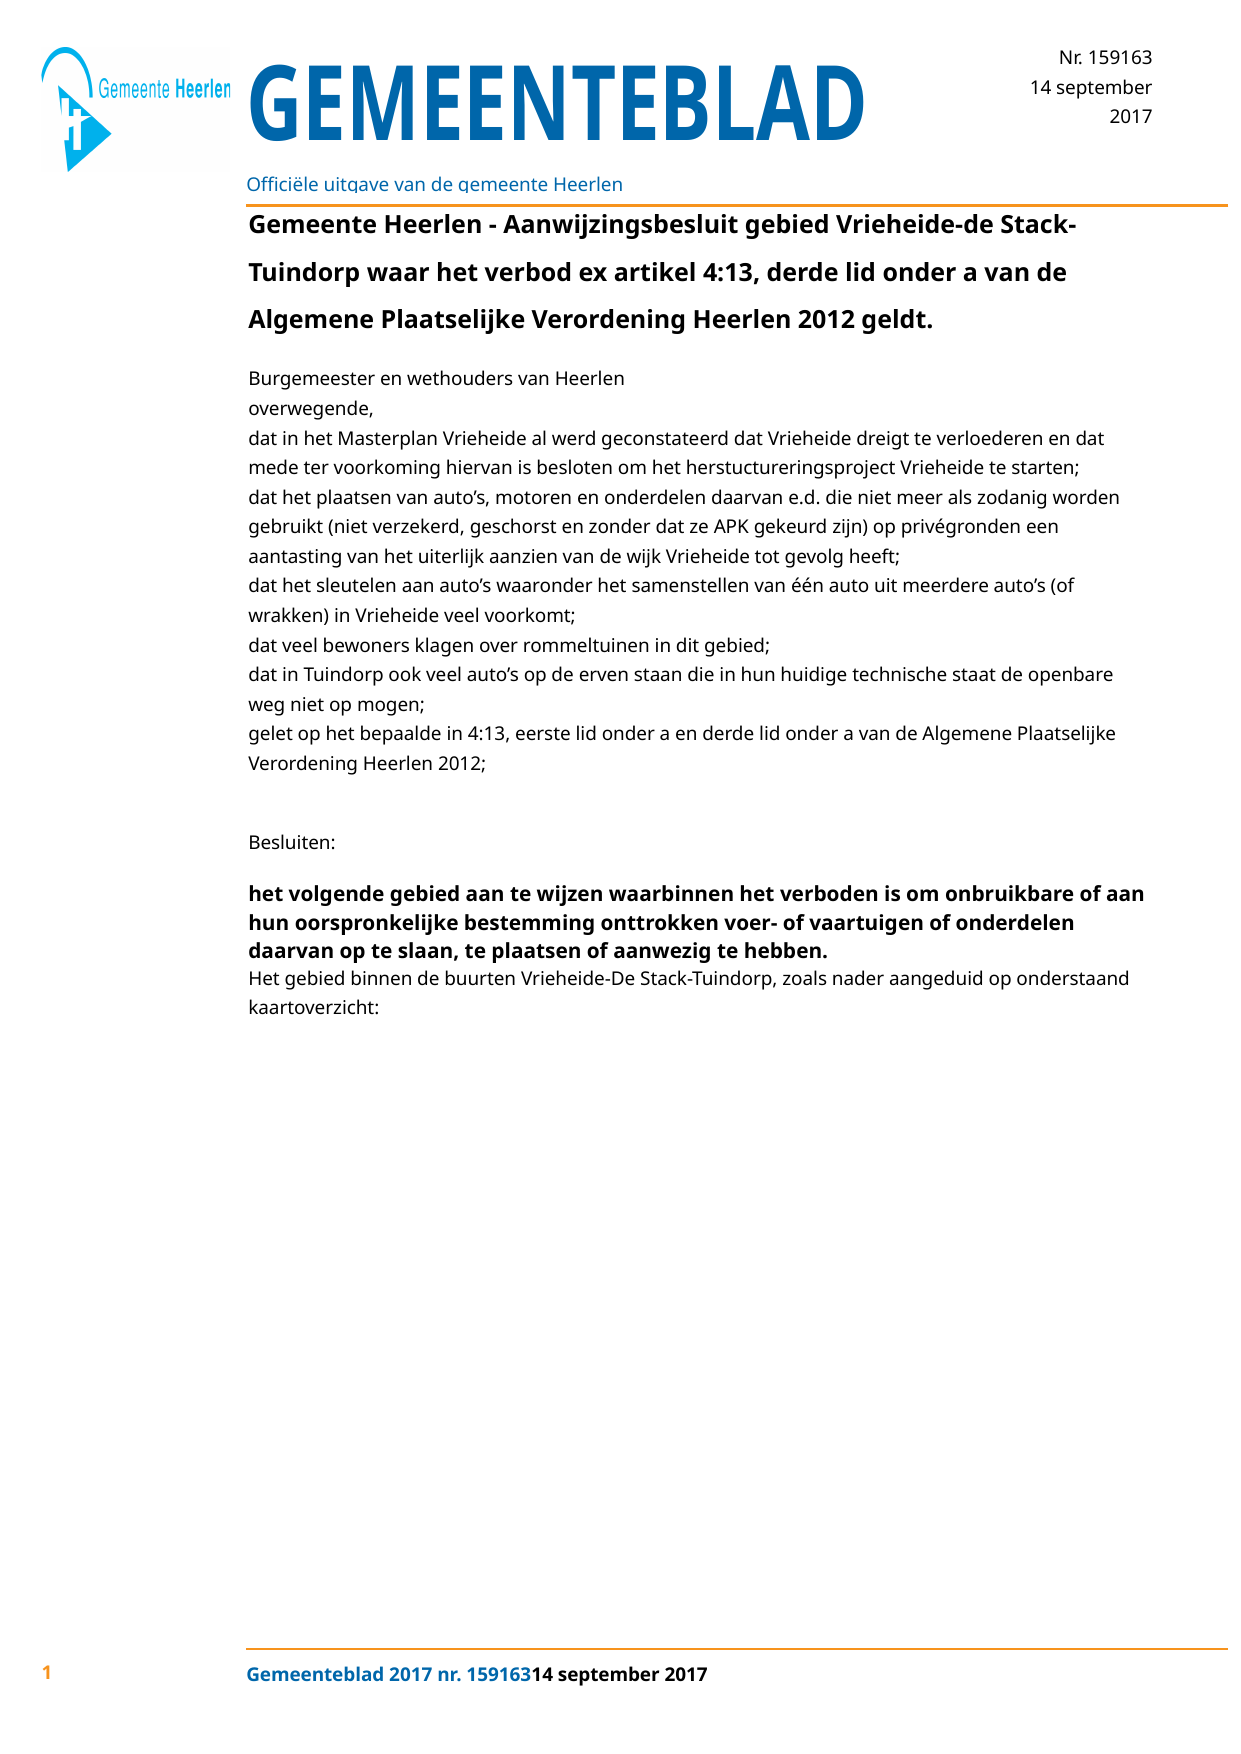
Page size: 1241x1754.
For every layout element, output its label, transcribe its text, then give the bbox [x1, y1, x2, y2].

text dat het sleutelen aan auto’s waaronder het samenstellen van één auto uit meerdere auto’s (of wrakken) in Vrieheide veel voorkomt; [248, 573, 1152, 628]
text dat in Tuindorp ook veel auto’s op de erven staan die in hun huidige technische staat de openbare weg niet op mogen; [248, 661, 1152, 717]
text Burgemeester en wethouders van Heerlen [248, 366, 1152, 391]
text het volgende gebied aan te wijzen waarbinnen het verboden is om onbruikbare of aan hun oorspronkelijke bestemming onttrokken voer- of vaartuigen of onderdelen daarvan op te slaan, te plaatsen of aanwezig te hebben. [248, 879, 1152, 965]
text dat het plaatsen van auto’s, motoren en onderdelen daarvan e.d. die niet meer als zodanig worden gebruikt (niet verzekerd, geschorst en zonder dat ze APK gekeurd zijn) op privégronden een aantasting van het uiterlijk aanzien van de wijk Vrieheide tot gevolg heeft; [248, 484, 1152, 569]
text Het gebied binnen de buurten Vrieheide-De Stack-Tuindorp, zoals nader aangeduid op onderstaand kaartoverzicht: [248, 965, 1152, 1020]
text Besluiten: [248, 829, 1152, 855]
picture [41, 47, 231, 172]
text gelet op het bepaalde in 4:13, eerste lid onder a en derde lid onder a van de Algemene Plaatselijke Verordening Heerlen 2012; [248, 721, 1152, 776]
text dat veel bewoners klagen over rommeltuinen in dit gebied; [248, 632, 1152, 657]
text overwegende, [248, 395, 1152, 421]
picture [41, 47, 58, 70]
text dat in het Masterplan Vrieheide al werd geconstateerd dat Vrieheide dreigt te verloederen en dat mede ter voorkoming hiervan is besloten om het herstuctureringsproject Vrieheide te starten; [248, 425, 1152, 480]
text Gemeente Heerlen - Aanwijzingsbesluit gebied Vrieheide-de Stack-Tuindorp waar het verbod ex artikel 4:13, derde lid onder a van de Algemene Plaatselijke Verordening Heerlen 2012 geldt. [248, 207, 1152, 336]
